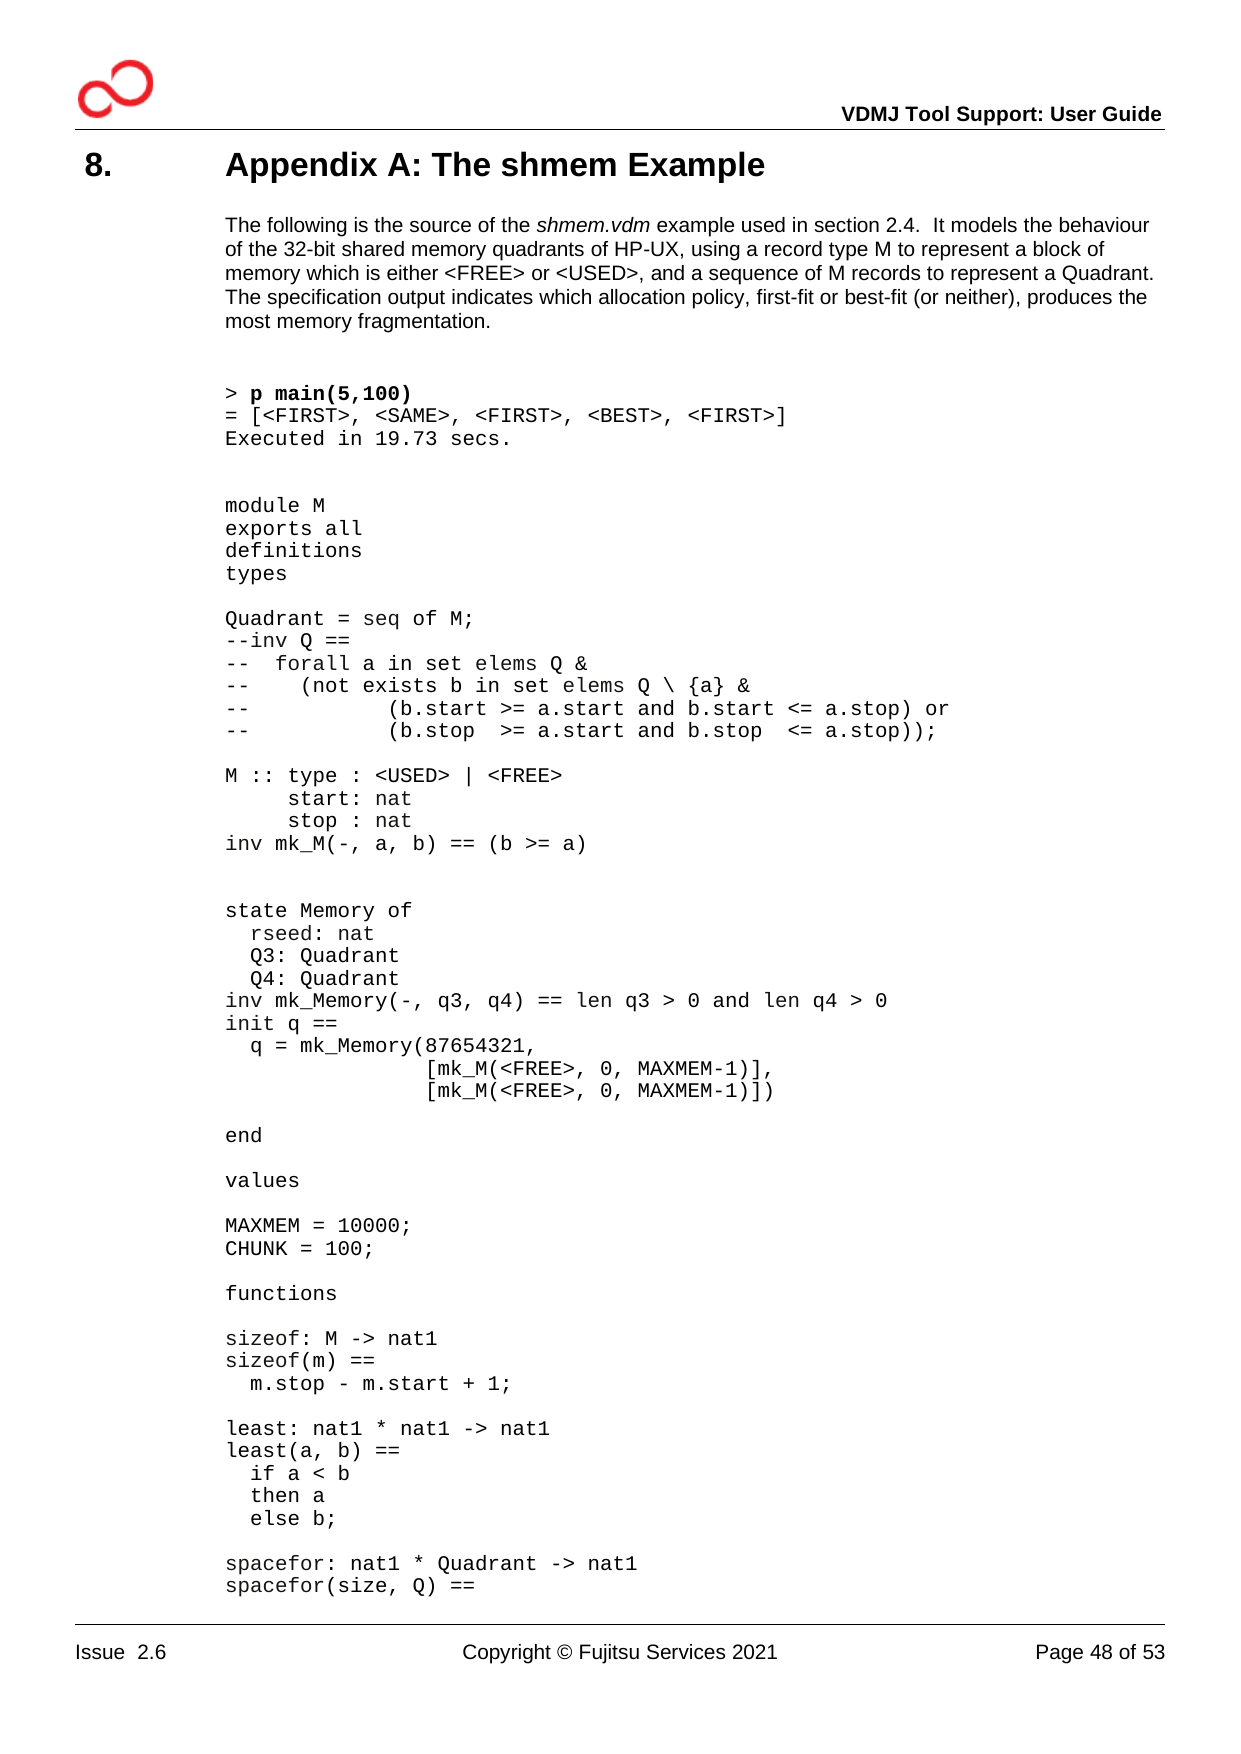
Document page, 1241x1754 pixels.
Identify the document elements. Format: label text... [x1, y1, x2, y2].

picture [78, 52, 153, 128]
text m.stop - m.start + 1; [225, 1372, 1165, 1395]
text sizeof(m) == [225, 1350, 1165, 1372]
text -- (b.stop >= a.start and b.stop <= a.stop)); [225, 720, 1165, 742]
text [mk_M(<FREE>, 0, MAXMEM-1)]) [225, 1080, 1165, 1102]
text The following is the source of the shmem.vdm example used in section 2.4. It models the behaviour of the 32-bit shared memory quadrants of HP-UX, using a record type M to represent a block of memory which is either <FREE> or <USED>, and a sequence of M records to represent a Quadrant. The specification output indicates which allocation policy, first-fit or best-fit (or neither), produces the most memory fragmentation. [225, 214, 1165, 333]
text module M [225, 495, 1165, 517]
text Quadrant = seq of M; [225, 607, 1165, 630]
text = [<FIRST>, <SAME>, <FIRST>, <BEST>, <FIRST>] [225, 405, 1165, 427]
text least: nat1 * nat1 -> nat1 [225, 1417, 1165, 1440]
text Q3: Quadrant [225, 945, 1165, 967]
text [mk_M(<FREE>, 0, MAXMEM-1)], [225, 1057, 1165, 1080]
text values [225, 1170, 1165, 1192]
text inv mk_M(-, a, b) == (b >= a) [225, 832, 1165, 855]
text M :: type : <USED> | <FREE> [225, 765, 1165, 787]
text > p main(5,100) [225, 382, 1165, 405]
text spacefor: nat1 * Quadrant -> nat1 [225, 1552, 1165, 1575]
text -- forall a in set elems Q & [225, 652, 1165, 675]
text end [225, 1125, 1165, 1147]
subtitle Appendix A: The shmem Example [75, 145, 1165, 184]
text init q == [225, 1012, 1165, 1035]
text exports all [225, 517, 1165, 540]
text CHUNK = 100; [225, 1237, 1165, 1260]
text stop : nat [225, 810, 1165, 832]
text start: nat [225, 787, 1165, 810]
text Executed in 19.73 secs. [225, 427, 1165, 450]
text -- (b.start >= a.start and b.start <= a.stop) or [225, 697, 1165, 720]
text if a < b [225, 1462, 1165, 1485]
text definitions [225, 540, 1165, 562]
text spacefor(size, Q) == [225, 1575, 1165, 1597]
text MAXMEM = 10000; [225, 1215, 1165, 1237]
text --inv Q == [225, 630, 1165, 652]
text functions [225, 1282, 1165, 1305]
text least(a, b) == [225, 1440, 1165, 1462]
text inv mk_Memory(-, q3, q4) == len q3 > 0 and len q4 > 0 [225, 990, 1165, 1012]
text types [225, 562, 1165, 585]
text -- (not exists b in set elems Q \ {a} & [225, 675, 1165, 697]
text Q4: Quadrant [225, 967, 1165, 990]
text q = mk_Memory(87654321, [225, 1035, 1165, 1057]
text rseed: nat [225, 922, 1165, 945]
text else b; [225, 1507, 1165, 1530]
text state Memory of [225, 900, 1165, 922]
text sizeof: M -> nat1 [225, 1327, 1165, 1350]
text then a [225, 1485, 1165, 1507]
